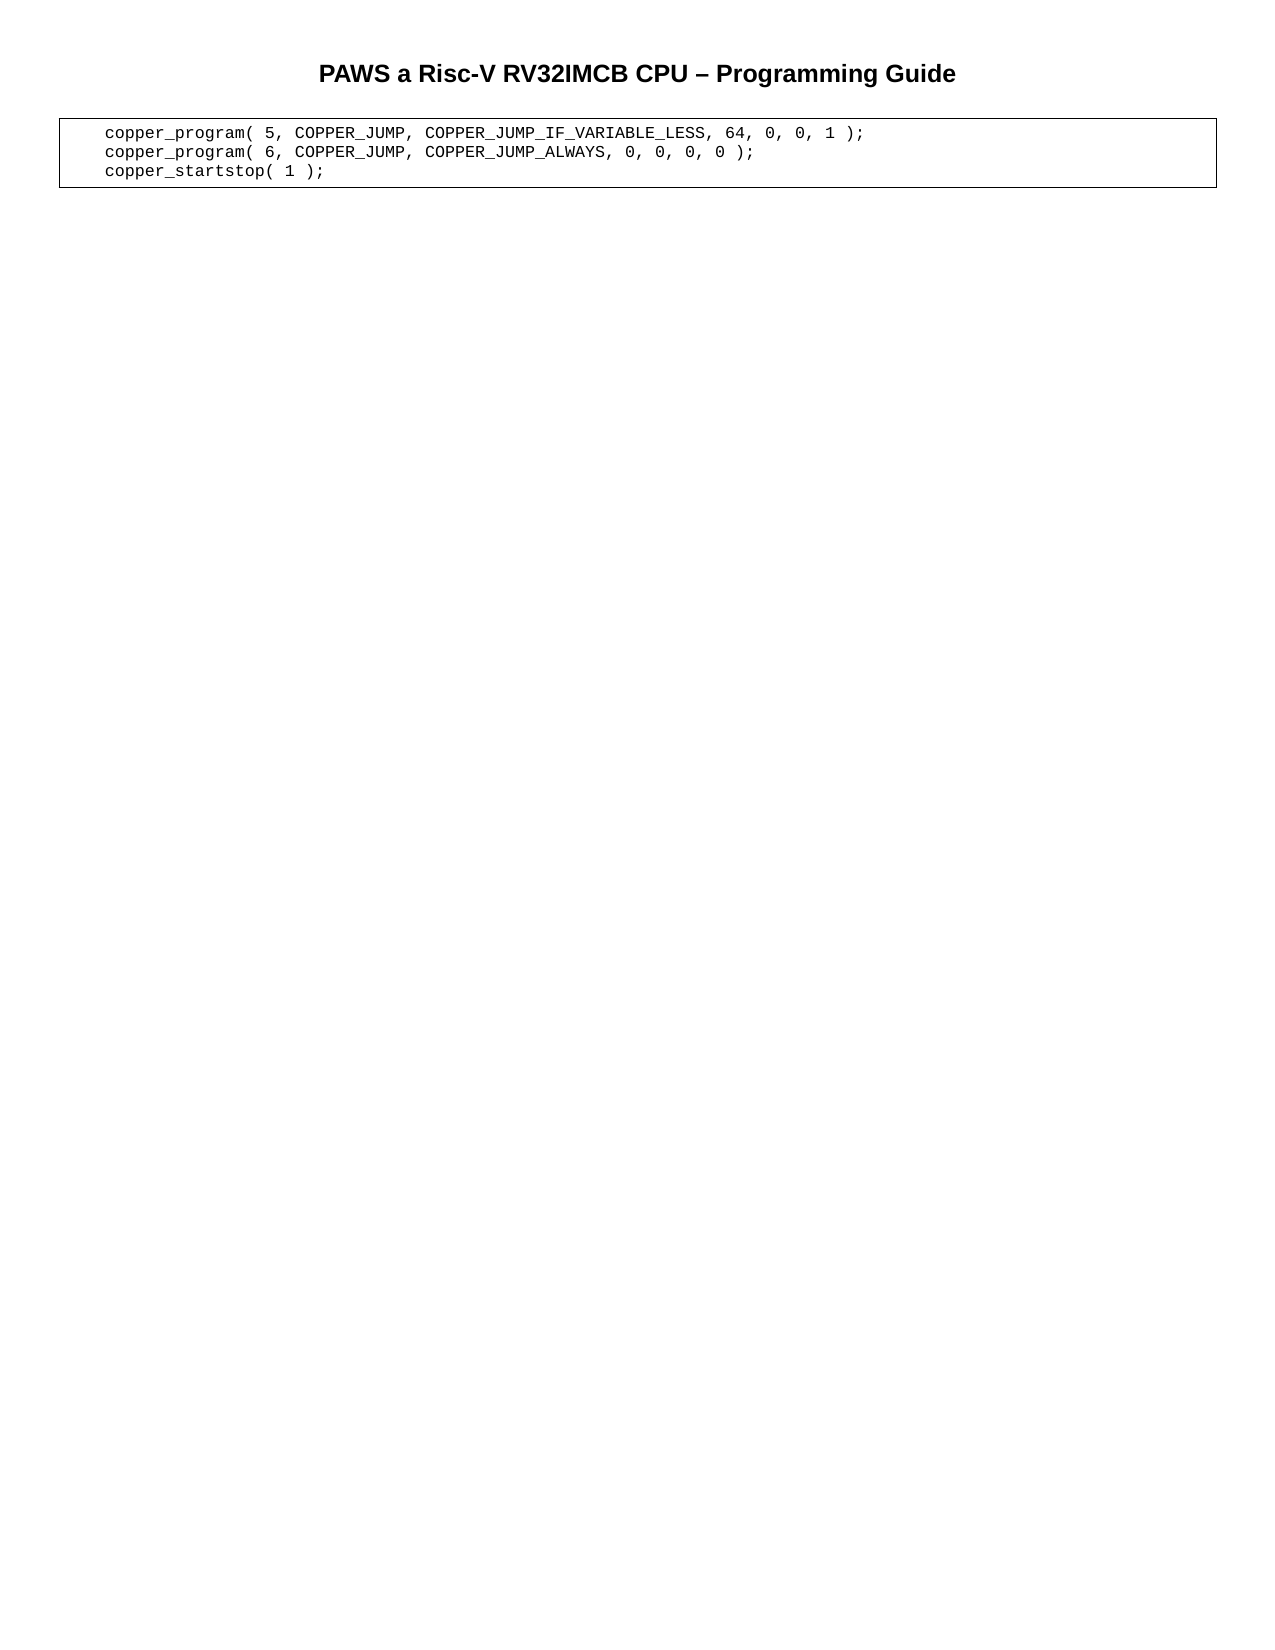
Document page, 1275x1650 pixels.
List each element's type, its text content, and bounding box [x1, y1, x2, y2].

table_cell copper_program( 5, COPPER_JUMP, COPPER_JUMP_IF_VARIABLE_LESS, 64, 0, 0, 1 ); copper_program( 6, COPPER_JUMP, COPPER_JUMP_ALWAYS, 0, 0, 0, 0 ); copper_startstop( 1 ); [60, 119, 1216, 187]
